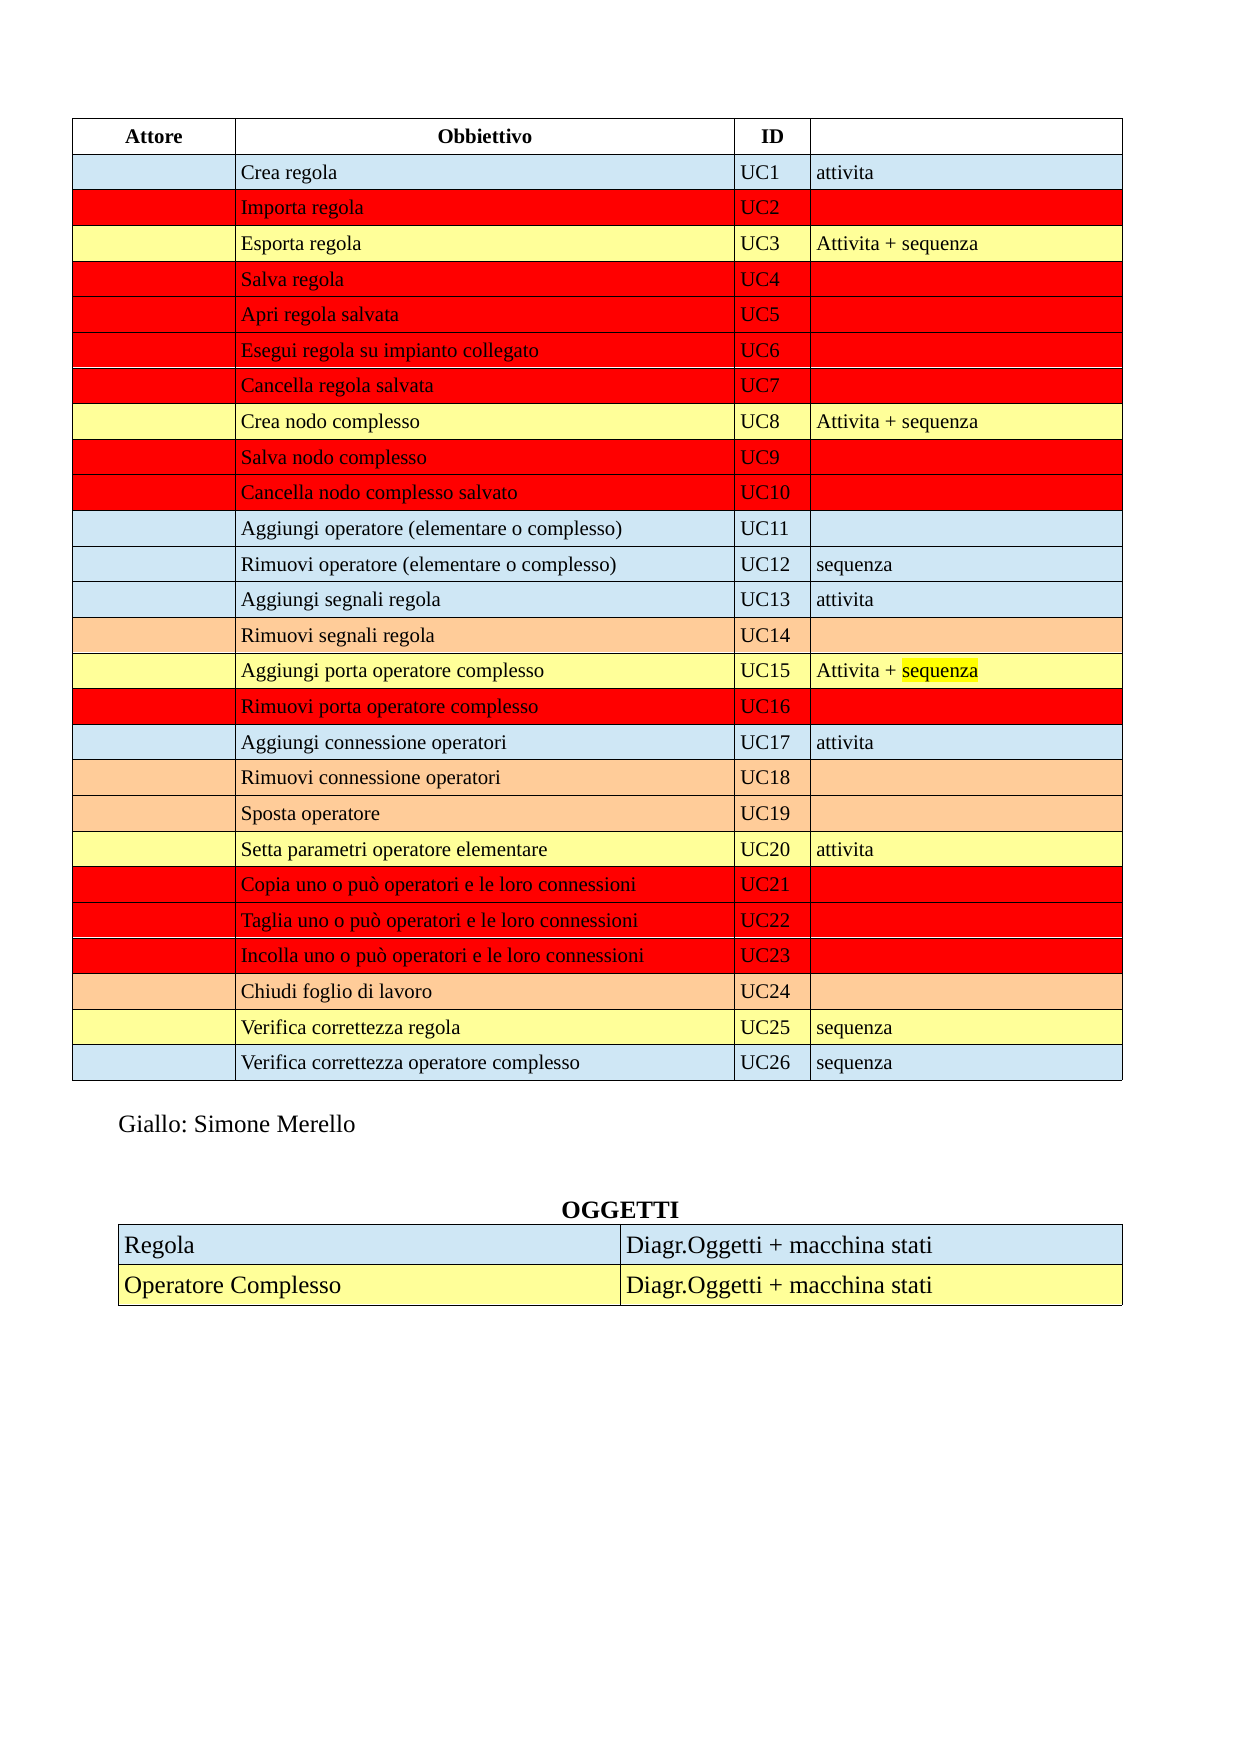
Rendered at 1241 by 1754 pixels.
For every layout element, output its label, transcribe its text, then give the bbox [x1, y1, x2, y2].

table_cell [73, 582, 235, 617]
table_cell [811, 440, 1122, 474]
table_cell Rimuovi porta operatore complesso [236, 689, 734, 724]
table_header Attore [73, 119, 235, 154]
table_cell UC18 [735, 760, 810, 795]
table_cell [73, 760, 235, 795]
table_cell [811, 190, 1122, 225]
table_cell [73, 404, 235, 439]
table_cell [811, 796, 1122, 831]
table_cell [73, 511, 235, 546]
table_cell UC25 [735, 1010, 810, 1044]
table_cell UC9 [735, 440, 810, 474]
table_cell [811, 618, 1122, 652]
table_cell UC23 [735, 939, 810, 973]
table_cell Verifica correttezza regola [236, 1010, 734, 1044]
table_cell Copia uno o può operatori e le loro connessioni [236, 867, 734, 902]
table_cell Crea regola [236, 155, 734, 189]
table_cell [811, 369, 1122, 403]
table_cell [73, 1010, 235, 1044]
table_cell [73, 190, 235, 225]
table_cell UC7 [735, 369, 810, 403]
table_cell UC17 [735, 725, 810, 759]
table_cell Esporta regola [236, 226, 734, 261]
table_cell [73, 333, 235, 367]
table_cell UC15 [735, 654, 810, 688]
table_header Diagr.Oggetti + macchina stati [621, 1225, 1122, 1264]
table_cell UC19 [735, 796, 810, 831]
table_cell UC6 [735, 333, 810, 367]
table_cell [811, 297, 1122, 332]
table_cell [811, 262, 1122, 296]
table_cell UC24 [735, 974, 810, 1009]
table_cell [73, 547, 235, 581]
table_cell UC22 [735, 903, 810, 937]
table_cell Apri regola salvata [236, 297, 734, 332]
table_cell [811, 511, 1122, 546]
table_cell Cancella nodo complesso salvato [236, 475, 734, 510]
table_cell [73, 725, 235, 759]
table_cell UC11 [735, 511, 810, 546]
table_header ID [735, 119, 810, 154]
table_cell [811, 760, 1122, 795]
table_cell UC3 [735, 226, 810, 261]
table_cell [73, 369, 235, 403]
table_cell UC10 [735, 475, 810, 510]
table_cell Rimuovi connessione operatori [236, 760, 734, 795]
table_cell Aggiungi operatore (elementare o complesso) [236, 511, 734, 546]
table_cell Sposta operatore [236, 796, 734, 831]
table_cell Salva nodo complesso [236, 440, 734, 474]
table_cell attivita [811, 155, 1122, 189]
table_cell Verifica correttezza operatore complesso [236, 1045, 734, 1080]
table_cell Aggiungi porta operatore complesso [236, 654, 734, 688]
table_cell Importa regola [236, 190, 734, 225]
table_cell [73, 689, 235, 724]
table_cell Operatore Complesso [119, 1265, 620, 1304]
table_header Regola [119, 1225, 620, 1264]
table_cell [811, 974, 1122, 1009]
table_cell [73, 867, 235, 902]
table_cell UC13 [735, 582, 810, 617]
table_cell [73, 297, 235, 332]
table_cell UC2 [735, 190, 810, 225]
table_cell Incolla uno o può operatori e le loro connessioni [236, 939, 734, 973]
table_cell attivita [811, 832, 1122, 866]
table_cell Taglia uno o può operatori e le loro connessioni [236, 903, 734, 937]
table_cell [73, 475, 235, 510]
table_cell [73, 440, 235, 474]
table_cell Aggiungi connessione operatori [236, 725, 734, 759]
table_cell Aggiungi segnali regola [236, 582, 734, 617]
table_cell [73, 939, 235, 973]
table_header Obbiettivo [236, 119, 734, 154]
table_header [811, 119, 1122, 154]
table_cell [73, 155, 235, 189]
table_cell UC1 [735, 155, 810, 189]
table_cell Rimuovi segnali regola [236, 618, 734, 652]
table_cell UC5 [735, 297, 810, 332]
table_cell Cancella regola salvata [236, 369, 734, 403]
table_cell [73, 262, 235, 296]
table_cell [73, 226, 235, 261]
table_cell UC20 [735, 832, 810, 866]
table_cell UC26 [735, 1045, 810, 1080]
table_cell Attivita + sequenza [811, 654, 1122, 688]
table_cell [73, 654, 235, 688]
table_cell [811, 689, 1122, 724]
table_cell [811, 333, 1122, 367]
table_cell sequenza [811, 547, 1122, 581]
table_cell UC4 [735, 262, 810, 296]
text OGGETTI [118, 1195, 1122, 1224]
table_cell [811, 903, 1122, 937]
table_cell attivita [811, 582, 1122, 617]
table_cell UC21 [735, 867, 810, 902]
table_cell [73, 1045, 235, 1080]
table_cell Esegui regola su impianto collegato [236, 333, 734, 367]
table_cell UC8 [735, 404, 810, 439]
table_cell sequenza [811, 1045, 1122, 1080]
table_cell UC14 [735, 618, 810, 652]
text Giallo: Simone Merello [118, 1109, 1122, 1138]
table_cell attivita [811, 725, 1122, 759]
table_cell Crea nodo complesso [236, 404, 734, 439]
table_cell [73, 832, 235, 866]
table_cell [811, 867, 1122, 902]
table_cell [73, 974, 235, 1009]
table_cell [73, 618, 235, 652]
table_cell Rimuovi operatore (elementare o complesso) [236, 547, 734, 581]
table_cell UC16 [735, 689, 810, 724]
table_cell Setta parametri operatore elementare [236, 832, 734, 866]
table_cell UC12 [735, 547, 810, 581]
table_cell [73, 903, 235, 937]
table_cell Diagr.Oggetti + macchina stati [621, 1265, 1122, 1304]
table_cell Attivita + sequenza [811, 226, 1122, 261]
table_cell [73, 796, 235, 831]
table_cell [811, 475, 1122, 510]
table_cell sequenza [811, 1010, 1122, 1044]
table_cell Salva regola [236, 262, 734, 296]
table_cell [811, 939, 1122, 973]
table_cell Attivita + sequenza [811, 404, 1122, 439]
table_cell Chiudi foglio di lavoro [236, 974, 734, 1009]
